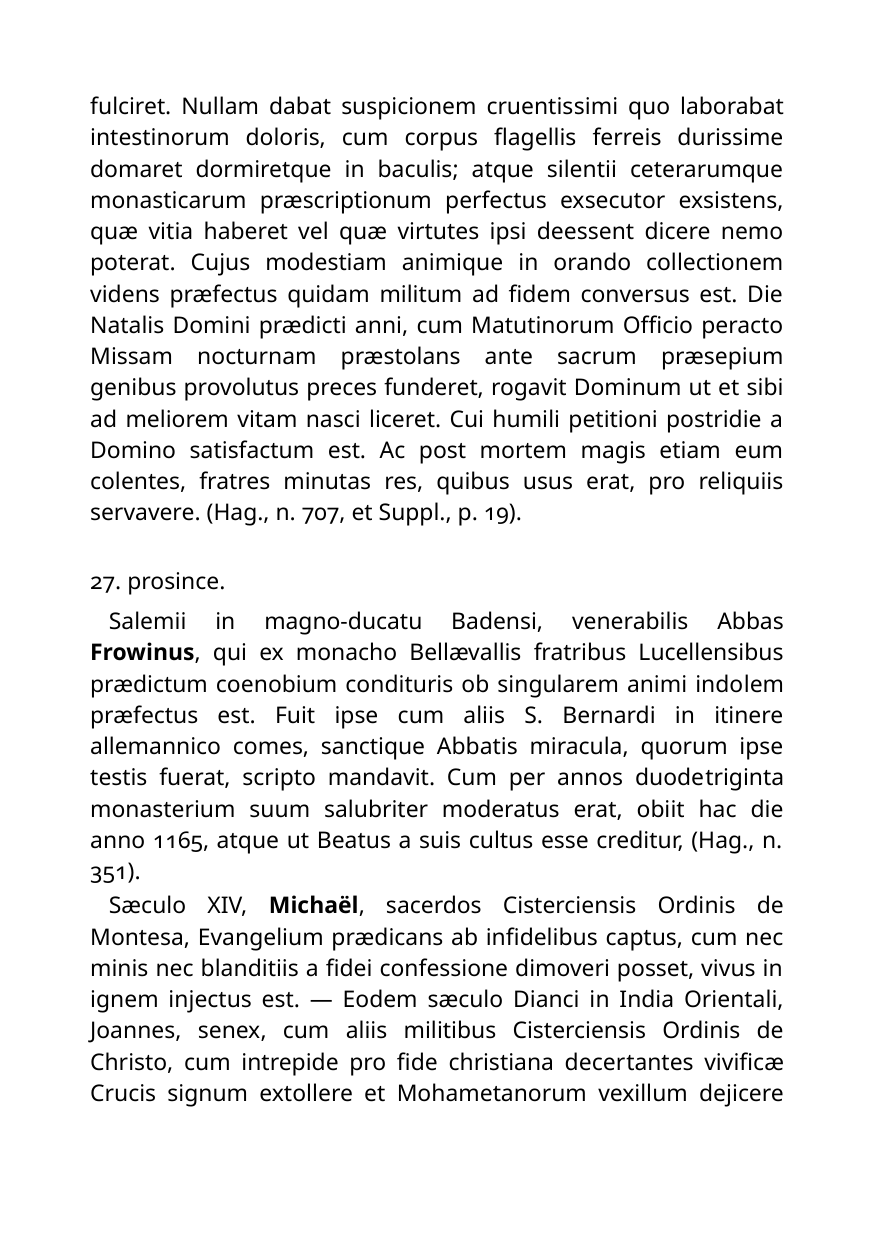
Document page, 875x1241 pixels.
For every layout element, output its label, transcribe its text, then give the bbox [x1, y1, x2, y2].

text Salemii in magno-ducatu Badensi, venerabilis Abbas Frowinus, qui ex monacho Bellævallis fratribus Lucellensibus prædictum coenobium condituris ob singularem animi indo­lem præfectus est. Fuit ipse cum aliis S. Bernardi in itinere allemannico comes, sanctique Abbatis miracula, quorum ipse testis fuerat, scripto mandavit. Cum per annos duode­triginta monasterium suum salubriter moderatus erat, obiit hac die anno 1165, atque ut Beatus a suis cultus esse creditur, (Hag., n. 351). [90, 605, 784, 886]
text Sæculo XIV, Michaël, sacerdos Cisterciensis Ordinis de Montesa, Evangelium prædicans ab infidelibus captus, cum nec minis nec blanditiis a fidei confessione dimoveri posset, vivus in ignem injectus est. — Eodem sæculo Dianci in India Orientali, Joannes, senex, cum aliis militibus Cisterciensis Ordinis de Christo, cum intrepide pro fide christiana decer­tantes vivificæ Crucis signum extollere et Mohametanorum vexillum dejicere [90, 889, 784, 1108]
text fulciret. Nullam dabat suspicionem cruentis­simi quo laborabat intestinorum doloris, cum corpus flagellis ferreis durissime domaret dormiretque in baculis; atque silentii ceterarumque monasticarum præscriptionum perfectus exsecutor exsistens, quæ vitia haberet vel quæ virtutes ipsi deessent dicere nemo poterat. Cujus modestiam animique in orando collectionem videns præfectus quidam militum ad fidem conversus est. Die Natalis Domini prædicti anni, cum Matutinorum Officio peracto Missam nocturnam præstolans ante sacrum præsepium genibus provolutus preces funderet, rogavit Dominum ut et sibi ad meliorem vitam nasci liceret. Cui humili petitioni postridie a Domino satisfactum est. Ac post mortem magis etiam eum colentes, fratres minutas res, quibus usus erat, pro reliquiis servavere. (Hag., n. 707, et Suppl., p. 19). [90, 90, 784, 527]
text 27. prosince. [90, 565, 784, 596]
